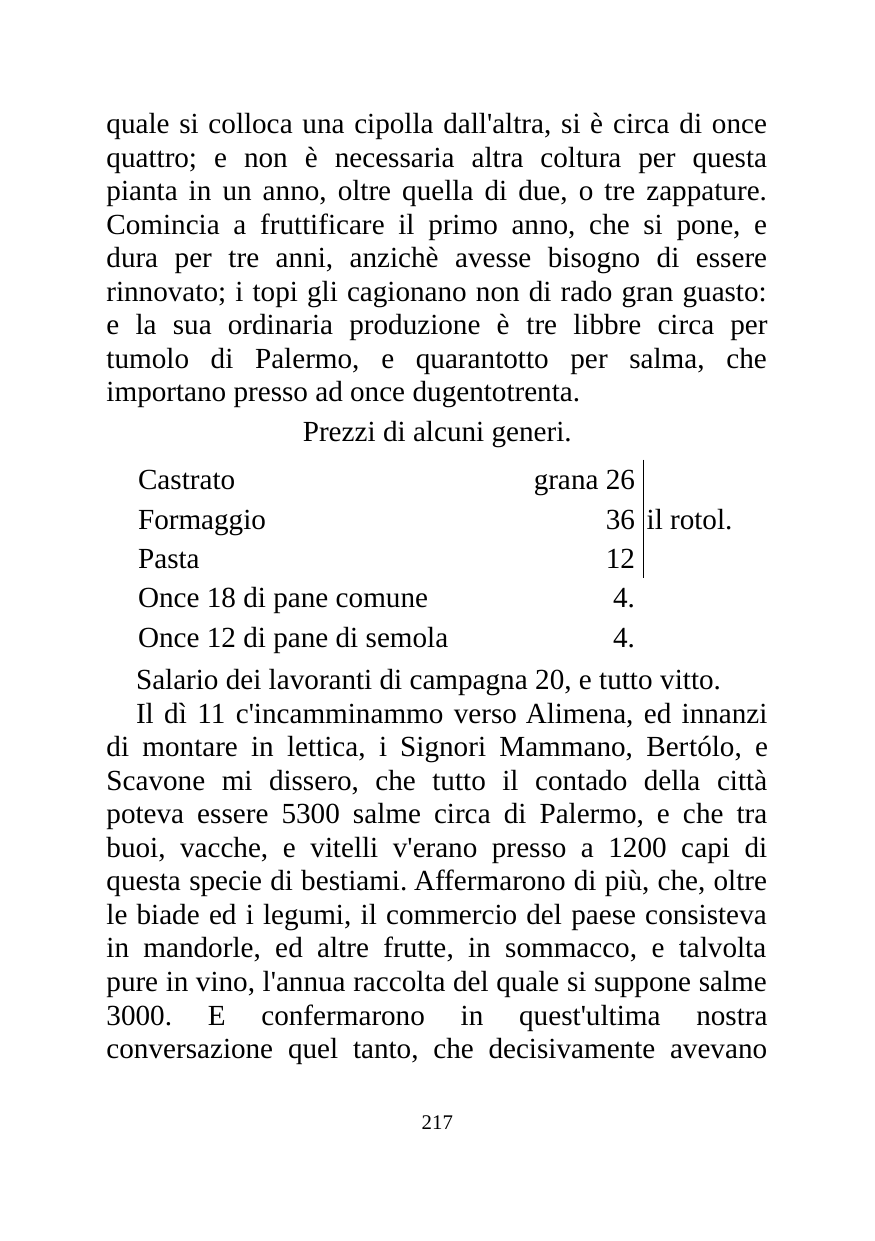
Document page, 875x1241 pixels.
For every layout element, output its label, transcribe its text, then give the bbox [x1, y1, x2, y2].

text Prezzi di alcuni generi. [106, 414, 768, 448]
table_cell Once 18 di pane comune [135, 578, 513, 617]
text quale si colloca una cipolla dall'altra, si è circa di once quattro; e non è necessaria altra coltura per questa pianta in un anno, oltre quella di due, o tre zappature. Comincia a fruttificare il primo anno, che si pone, e dura per tre anni, anzichè avesse bisogno di essere rinnovato; i topi gli cagionano non di rado gran guasto: e la sua ordinaria produzione è tre libbre circa per tumolo di Palermo, e quarantotto per salma, che importano presso ad once dugentotrenta. [106, 106, 768, 408]
table_header Castrato [135, 460, 513, 499]
table_cell 4. [513, 578, 643, 617]
table_cell [644, 617, 743, 656]
table_cell 36 [513, 499, 643, 538]
table_cell Pasta [135, 538, 513, 578]
table_header il rotol. [644, 460, 743, 578]
text Salario dei lavoranti di campagna 20, e tutto vitto. [106, 662, 768, 696]
text Il dì 11 c'incamminammo verso Alimena, ed innanzi di montare in lettica, i Signori Mammano, Bertólo, e Scavone mi dissero, che tutto il contado della città poteva essere 5300 salme circa di Palermo, e che tra buoi, vacche, e vitelli v'erano presso a 1200 capi di questa specie di bestiami. Affermarono di più, che, oltre le biade ed i legumi, il commercio del paese consisteva in mandorle, ed altre frutte, in sommacco, e talvolta pure in vino, l'annua raccolta del quale si suppone salme 3000. E confermarono in quest'ultima nostra conversazione quel tanto, che decisivamente avevano [106, 696, 768, 1065]
table_cell [644, 578, 743, 617]
table_header grana 26 [513, 460, 643, 499]
table_cell Once 12 di pane di semola [135, 617, 513, 656]
table_cell Formaggio [135, 499, 513, 538]
table_cell 4. [513, 617, 643, 656]
table_cell 12 [513, 538, 643, 578]
